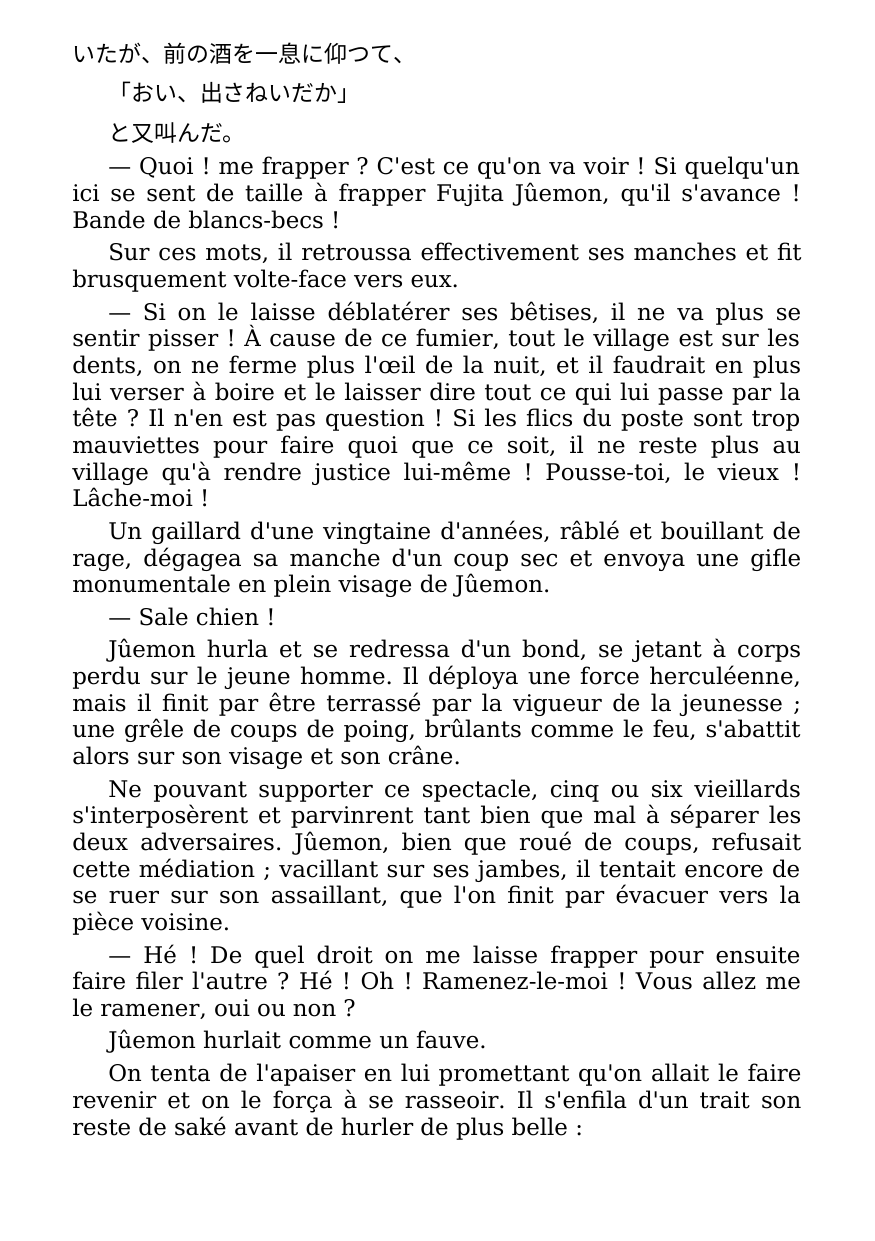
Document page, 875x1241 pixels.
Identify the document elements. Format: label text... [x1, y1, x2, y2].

text — Quoi ! me frapper ? C'est ce qu'on va voir ! Si quelqu'un ici se sent de taille à frapper Fujita Jûemon, qu'il s'avance ! Bande de blancs-becs ! [72, 153, 802, 233]
text Jûemon hurla et se redressa d'un bond, se jetant à corps perdu sur le jeune homme. Il déploya une force herculéenne, mais il finit par être terrassé par la vigueur de la jeunesse ; une grêle de coups de poing, brûlants comme le feu, s'abattit alors sur son visage et son crâne. [72, 637, 802, 770]
text — Si on le laisse déblatérer ses bêtises, il ne va plus se sentir pisser ! À cause de ce fumier, tout le village est sur les dents, on ne ferme plus l'œil de la nuit, et il faudrait en plus lui verser à boire et le laisser dire tout ce qui lui passe par la tête ? Il n'en est pas question ! Si les flics du poste sont trop mauviettes pour faire quoi que ce soit, il ne reste plus au village qu'à rendre justice lui-même ! Pousse-toi, le vieux ! Lâche-moi ! [72, 299, 802, 512]
text — Hé ! De quel droit on me laisse frapper pour ensuite faire filer l'autre ? Hé ! Oh ! Ramenez-le-moi ! Vous allez me le ramener, oui ou non ? [72, 942, 802, 1022]
text On tenta de l'apaiser en lui promettant qu'on allait le faire revenir et on le força à se rasseoir. Il s'enfila d'un trait son reste de saké avant de hurler de plus belle : [72, 1060, 802, 1140]
text Ne pouvant supporter ce spectacle, cinq ou six vieillards s'interposèrent et parvinrent tant bien que mal à séparer les deux adversaires. Jûemon, bien que roué de coups, refusait cette médiation ; vacillant sur ses jambes, il tentait encore de se ruer sur son assaillant, que l'on finit par évacuer vers la pièce voisine. [72, 776, 802, 936]
text — Sale chien ! [72, 604, 802, 631]
text と又叫んだ。 [72, 114, 802, 148]
text いたが、前の酒を一息に仰つて、 [72, 36, 802, 69]
text Un gaillard d'une vingtaine d'années, râblé et bouillant de rage, dégagea sa manche d'un coup sec et envoya une gifle monumentale en plein visage de Jûemon. [72, 518, 802, 598]
text 「おい、出さねいだか」 [72, 75, 802, 108]
text Jûemon hurlait comme un fauve. [72, 1028, 802, 1054]
text Sur ces mots, il retroussa effectivement ses manches et fit brusquement volte-face vers eux. [72, 239, 802, 293]
